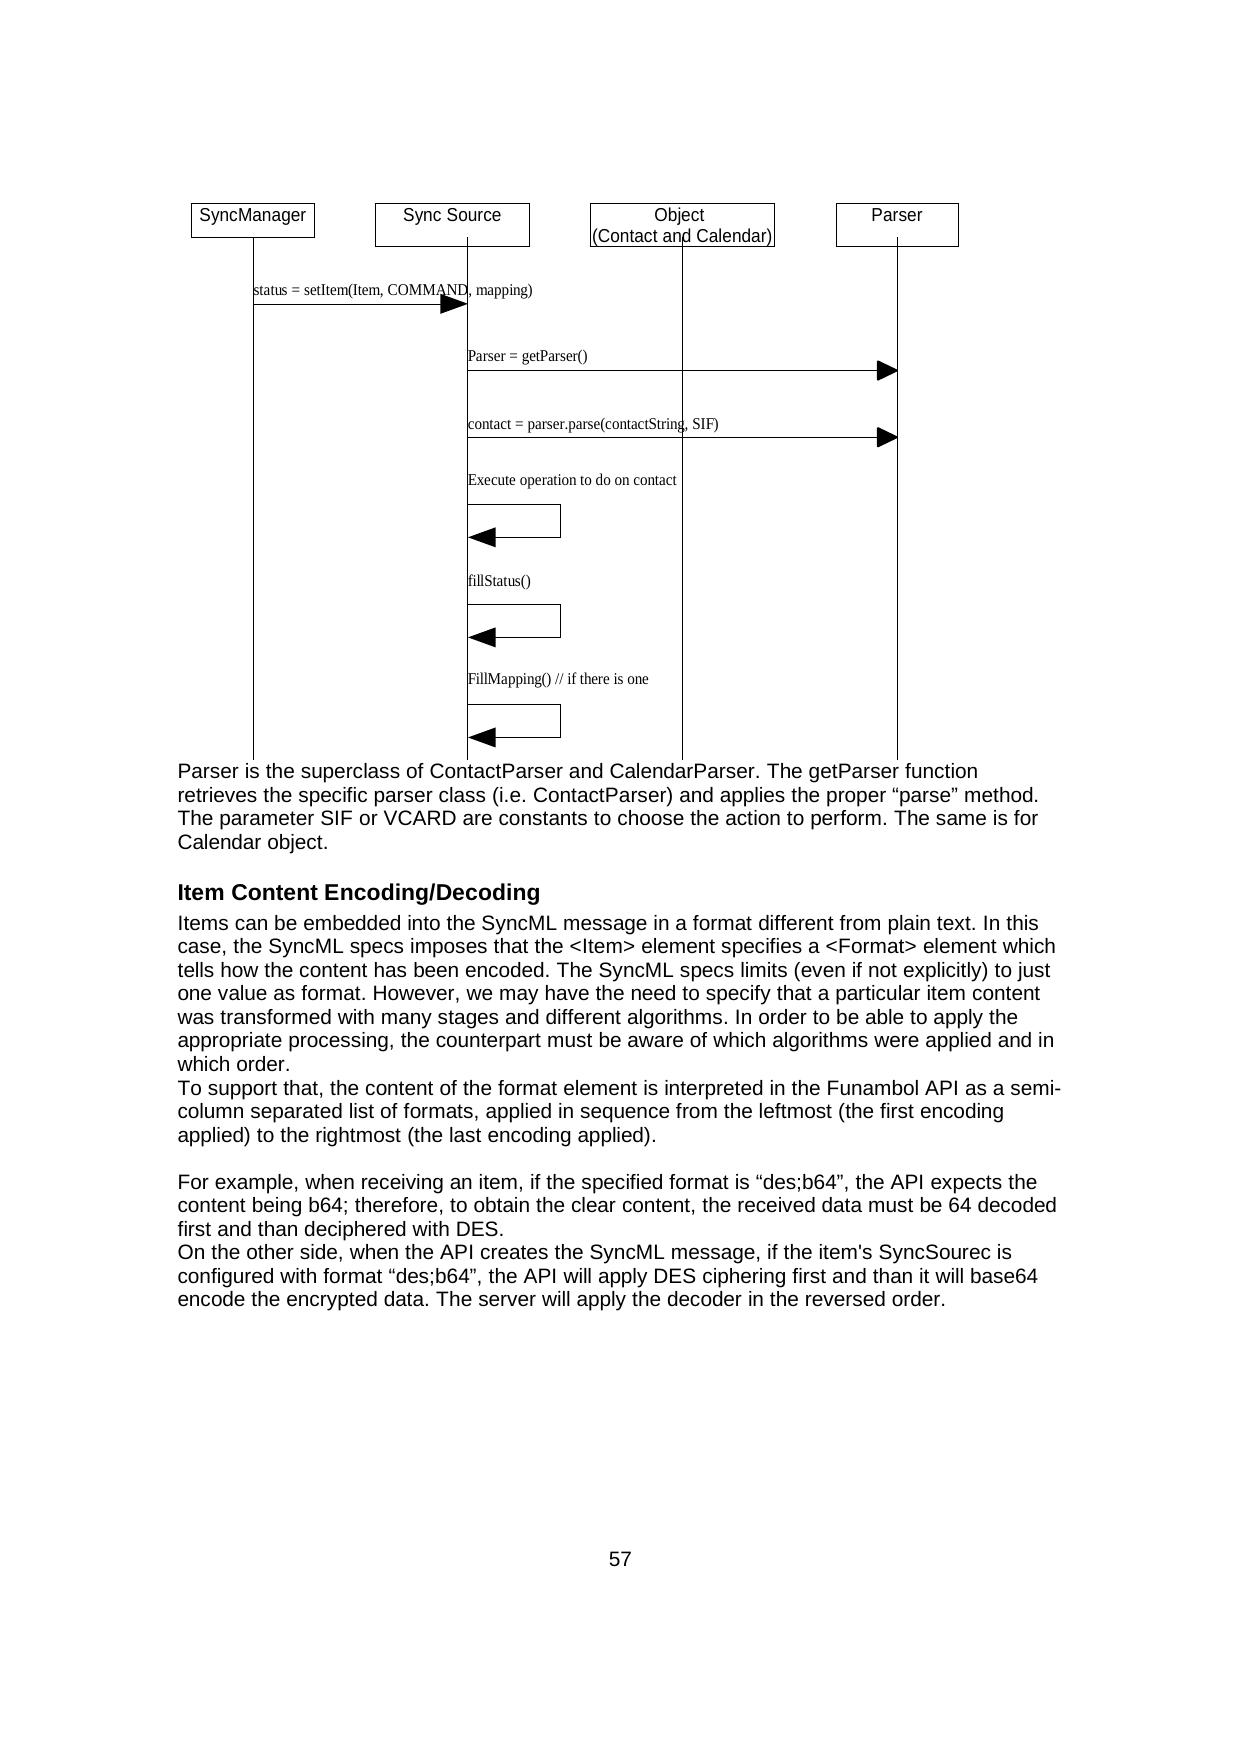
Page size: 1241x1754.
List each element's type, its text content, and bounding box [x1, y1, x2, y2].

text To support that, the content of the format element is interpreted in the Funambol API as a semi-column separated list of formats, applied in sequence from the leftmost (the first encoding applied) to the rightmost (the last encoding applied). [177, 1076, 1063, 1147]
text Parser is the superclass of ContactParser and CalendarParser. The getParser function retrieves the specific parser class (i.e. ContactParser) and applies the proper “parse” method. The parameter SIF or VCARD are constants to choose the action to perform. The same is for Calendar object. [177, 177, 1063, 854]
subtitle Item Content Encoding/Decoding [177, 879, 1063, 905]
text On the other side, when the API creates the SyncML message, if the item's SyncSourec is configured with format “des;b64”, the API will apply DES ciphering first and than it will base64 encode the encrypted data. The server will apply the decoder in the reversed order. [177, 1241, 1063, 1311]
text For example, when receiving an item, if the specified format is “des;b64”, the API expects the content being b64; therefore, to obtain the clear content, the received data must be 64 decoded first and than deciphered with DES. [177, 1170, 1063, 1241]
text Items can be embedded into the SyncML message in a format different from plain text. In this case, the SyncML specs imposes that the <Item> element specifies a <Format> element which tells how the content has been encoded. The SyncML specs limits (even if not explicitly) to just one value as format. However, we may have the need to specify that a particular item content was transformed with many stages and different algorithms. In order to be able to apply the appropriate processing, the counterpart must be aware of which algorithms were applied and in which order. [177, 911, 1063, 1076]
